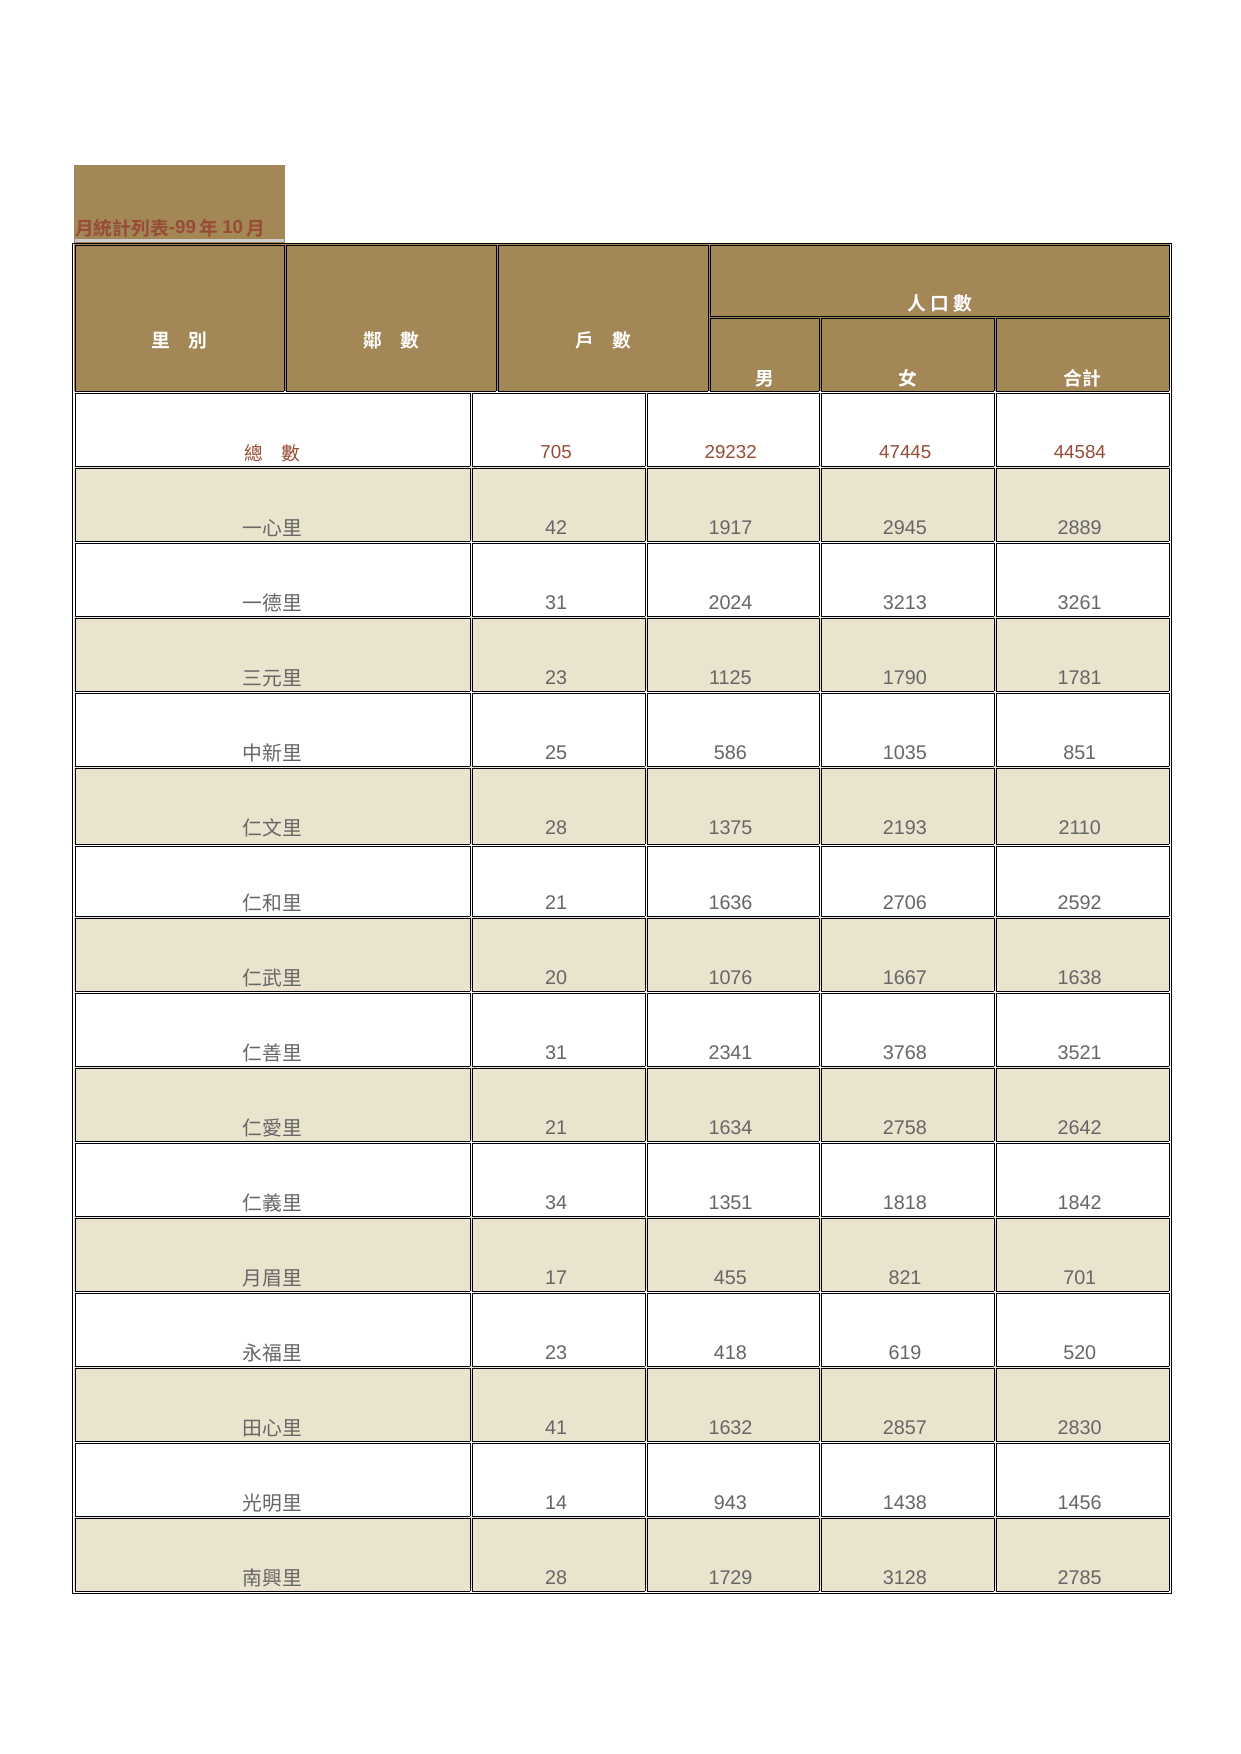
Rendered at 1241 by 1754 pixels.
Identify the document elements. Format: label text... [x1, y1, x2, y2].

table_cell 3521 [997, 994, 1169, 1066]
table_cell 28 [473, 1519, 645, 1591]
table_cell 851 [997, 694, 1169, 766]
table_cell 1632 [648, 1369, 819, 1441]
table_cell 2110 [997, 769, 1169, 844]
table_cell 中新里 [76, 694, 470, 766]
table_cell 47445 [822, 394, 994, 466]
table_cell 23 [473, 619, 645, 691]
table_cell 田心里 [76, 1369, 470, 1441]
table_cell 一德里 [76, 544, 470, 616]
table_cell 合計 [997, 319, 1169, 391]
table_cell 仁武里 [76, 919, 470, 991]
table_cell 418 [648, 1294, 819, 1366]
table_cell 3768 [822, 994, 994, 1066]
table_cell 701 [997, 1219, 1169, 1291]
table_cell 仁愛里 [76, 1069, 470, 1141]
table_cell 2945 [822, 469, 994, 541]
table_cell 1035 [822, 694, 994, 766]
table_cell 男 [711, 319, 819, 391]
table_cell 仁和里 [76, 847, 470, 916]
table_cell 里 別 [76, 246, 284, 391]
table_cell 943 [648, 1444, 819, 1516]
table_cell 2024 [648, 544, 819, 616]
table_cell 仁善里 [76, 994, 470, 1066]
table_cell 455 [648, 1219, 819, 1291]
table_cell 1456 [997, 1444, 1169, 1516]
table_cell 31 [473, 544, 645, 616]
table_cell 3128 [822, 1519, 994, 1591]
table_cell 34 [473, 1144, 645, 1216]
table_cell 2758 [822, 1069, 994, 1141]
table_cell 2857 [822, 1369, 994, 1441]
table_cell 14 [473, 1444, 645, 1516]
table_cell 2341 [648, 994, 819, 1066]
table_cell 44584 [997, 394, 1169, 466]
table_cell 3261 [997, 544, 1169, 616]
table_cell 1790 [822, 619, 994, 691]
table_cell 人 口 數 [711, 246, 1169, 316]
table_header 月統計列表-99年10月 [74, 165, 285, 243]
table_cell 仁義里 [76, 1144, 470, 1216]
table_cell 1351 [648, 1144, 819, 1216]
table_cell 1634 [648, 1069, 819, 1141]
table_cell 1917 [648, 469, 819, 541]
table_cell 鄰 數 [287, 246, 496, 391]
table_cell 總 數 [76, 394, 470, 466]
table_cell 821 [822, 1219, 994, 1291]
table_cell 1667 [822, 919, 994, 991]
table_cell 南興里 [76, 1519, 470, 1591]
table_cell 1818 [822, 1144, 994, 1216]
table_cell 1842 [997, 1144, 1169, 1216]
table_cell 3213 [822, 544, 994, 616]
table_cell 戶 數 [499, 246, 708, 391]
table_cell 1125 [648, 619, 819, 691]
table_cell 三元里 [76, 619, 470, 691]
table_cell 仁文里 [76, 769, 470, 844]
table_cell 一心里 [76, 469, 470, 541]
table_cell 1638 [997, 919, 1169, 991]
table_cell 25 [473, 694, 645, 766]
table_cell 1781 [997, 619, 1169, 691]
table_cell 619 [822, 1294, 994, 1366]
table_cell 41 [473, 1369, 645, 1441]
table_cell 2706 [822, 847, 994, 916]
table_cell 586 [648, 694, 819, 766]
table_cell 2889 [997, 469, 1169, 541]
table_cell 520 [997, 1294, 1169, 1366]
table_cell 1729 [648, 1519, 819, 1591]
table_cell 705 [473, 394, 645, 466]
table_cell 2785 [997, 1519, 1169, 1591]
table_cell 42 [473, 469, 645, 541]
table_cell 光明里 [76, 1444, 470, 1516]
table_cell 永福里 [76, 1294, 470, 1366]
table_cell 月眉里 [76, 1219, 470, 1291]
table_cell 28 [473, 769, 645, 844]
table_cell 1438 [822, 1444, 994, 1516]
table_cell 29232 [648, 394, 819, 466]
table_cell 20 [473, 919, 645, 991]
table_cell 2193 [822, 769, 994, 844]
table_cell 17 [473, 1219, 645, 1291]
table_cell 1375 [648, 769, 819, 844]
table_cell 21 [473, 847, 645, 916]
table_cell 23 [473, 1294, 645, 1366]
table_cell 2592 [997, 847, 1169, 916]
table_cell 女 [822, 319, 994, 391]
table_cell 2830 [997, 1369, 1169, 1441]
table_cell 21 [473, 1069, 645, 1141]
table_cell 1636 [648, 847, 819, 916]
table_cell 31 [473, 994, 645, 1066]
table_cell 1076 [648, 919, 819, 991]
table_cell 2642 [997, 1069, 1169, 1141]
